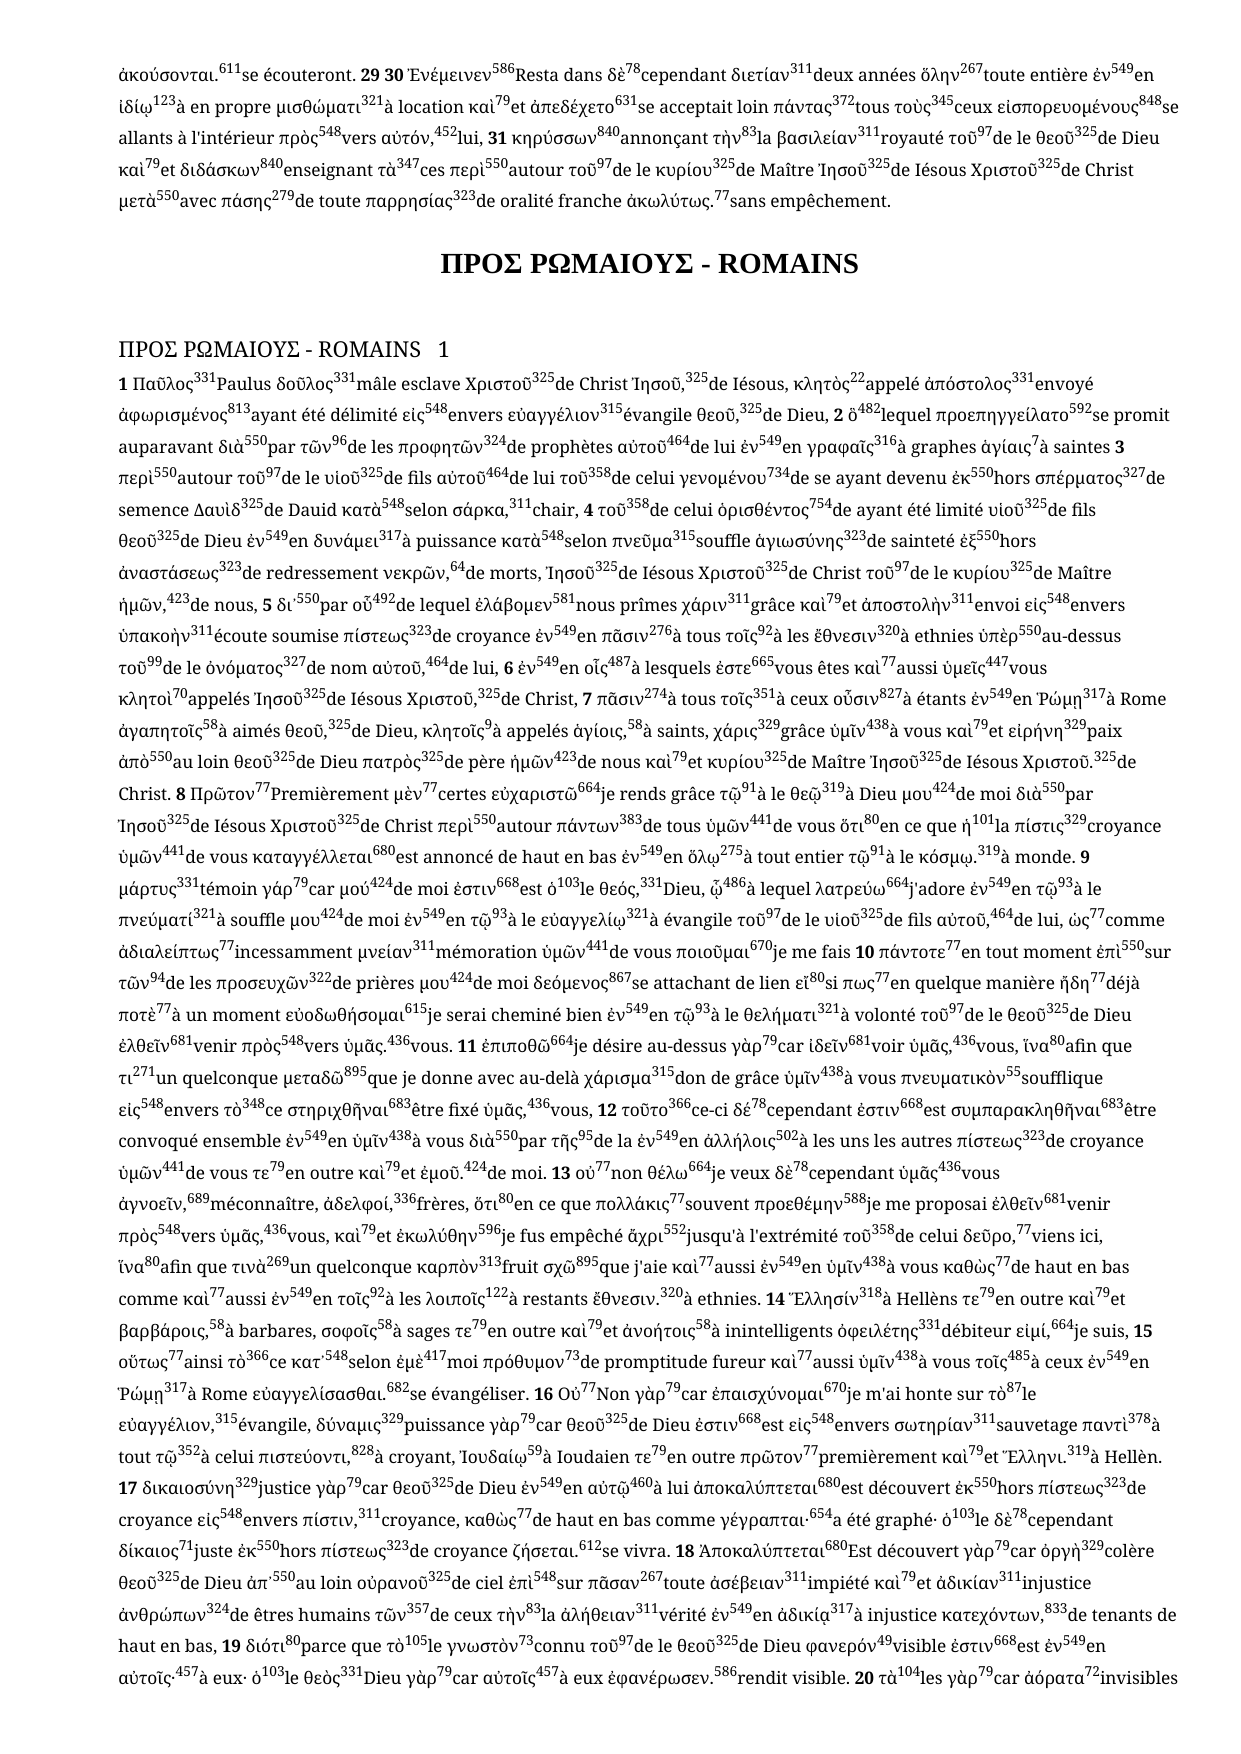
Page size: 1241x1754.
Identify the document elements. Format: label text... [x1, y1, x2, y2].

text 1 Παῦλος331Paulus δοῦλος331mâle esclave Χριστοῦ325de Christ Ἰησοῦ,325de Iésous, κλητὸς22appelé ἀπόστολος331envoyé ἀφωρισμένος813ayant été délimité εἰς548envers εὐαγγέλιον315évangile θεοῦ,325de Dieu, 2 ὃ482lequel προεπηγγείλατο592se promit auparavant διὰ550par τῶν96de les προφητῶν324de prophètes αὐτοῦ464de lui ἐν549en γραφαῖς316à graphes ἁγίαις7à saintes 3 περὶ550autour τοῦ97de le υἱοῦ325de fils αὐτοῦ464de lui τοῦ358de celui γενομένου734de se ayant devenu ἐκ550hors σπέρματος327de semence Δαυὶδ325de Dauid κατὰ548selon σάρκα,311chair, 4 τοῦ358de celui ὁρισθέντος754de ayant été limité υἱοῦ325de fils θεοῦ325de Dieu ἐν549en δυνάμει317à puissance κατὰ548selon πνεῦμα315souffle ἁγιωσύνης323de sainteté ἐξ550hors ἀναστάσεως323de redressement νεκρῶν,64de morts, Ἰησοῦ325de Iésous Χριστοῦ325de Christ τοῦ97de le κυρίου325de Maître ἡμῶν,423de nous, 5 δι᾽550par οὗ492de lequel ἐλάβομεν581nous prîmes χάριν311grâce καὶ79et ἀποστολὴν311envoi εἰς548envers ὑπακοὴν311écoute soumise πίστεως323de croyance ἐν549en πᾶσιν276à tous τοῖς92à les ἔθνεσιν320à ethnies ὑπὲρ550au-dessus τοῦ99de le ὀνόματος327de nom αὐτοῦ,464de lui, 6 ἐν549en οἷς487à lesquels ἐστε665vous êtes καὶ77aussi ὑμεῖς447vous κλητοὶ70appelés Ἰησοῦ325de Iésous Χριστοῦ,325de Christ, 7 πᾶσιν274à tous τοῖς351à ceux οὖσιν827à étants ἐν549en Ῥώμῃ317à Rome ἀγαπητοῖς58à aimés θεοῦ,325de Dieu, κλητοῖς9à appelés ἁγίοις,58à saints, χάρις329grâce ὑμῖν438à vous καὶ79et εἰρήνη329paix ἀπὸ550au loin θεοῦ325de Dieu πατρὸς325de père ἡμῶν423de nous καὶ79et κυρίου325de Maître Ἰησοῦ325de Iésous Χριστοῦ.325de Christ. 8 Πρῶτον77Premièrement μὲν77certes εὐχαριστῶ664je rends grâce τῷ91à le θεῷ319à Dieu μου424de moi διὰ550par Ἰησοῦ325de Iésous Χριστοῦ325de Christ περὶ550autour πάντων383de tous ὑμῶν441de vous ὅτι80en ce que ἡ101la πίστις329croyance ὑμῶν441de vous καταγγέλλεται680est annoncé de haut en bas ἐν549en ὅλῳ275à tout entier τῷ91à le κόσμῳ.319à monde. 9 μάρτυς331témoin γάρ79car μού424de moi ἐστιν668est ὁ103le θεός,331Dieu, ᾧ486à lequel λατρεύω664j'adore ἐν549en τῷ93à le πνεύματί321à souffle μου424de moi ἐν549en τῷ93à le εὐαγγελίῳ321à évangile τοῦ97de le υἱοῦ325de fils αὐτοῦ,464de lui, ὡς77comme ἀδιαλείπτως77incessamment μνείαν311mémoration ὑμῶν441de vous ποιοῦμαι670je me fais 10 πάντοτε77en tout moment ἐπὶ550sur τῶν94de les προσευχῶν322de prières μου424de moi δεόμενος867se attachant de lien εἴ80si πως77en quelque manière ἤδη77déjà ποτὲ77à un moment εὐοδωθήσομαι615je serai cheminé bien ἐν549en τῷ93à le θελήματι321à volonté τοῦ97de le θεοῦ325de Dieu ἐλθεῖν681venir πρὸς548vers ὑμᾶς.436vous. 11 ἐπιποθῶ664je désire au-dessus γὰρ79car ἰδεῖν681voir ὑμᾶς,436vous, ἵνα80afin que τι271un quelconque μεταδῶ895que je donne avec au-delà χάρισμα315don de grâce ὑμῖν438à vous πνευματικὸν55soufflique εἰς548envers τὸ348ce στηριχθῆναι683être fixé ὑμᾶς,436vous, 12 τοῦτο366ce-ci δέ78cependant ἐστιν668est συμπαρακληθῆναι683être convoqué ensemble ἐν549en ὑμῖν438à vous διὰ550par τῆς95de la ἐν549en ἀλλήλοις502à les uns les autres πίστεως323de croyance ὑμῶν441de vous τε79en outre καὶ79et ἐμοῦ.424de moi. 13 οὐ77non θέλω664je veux δὲ78cependant ὑμᾶς436vous ἀγνοεῖν,689méconnaître, ἀδελφοί,336frères, ὅτι80en ce que πολλάκις77souvent προεθέμην588je me proposai ἐλθεῖν681venir πρὸς548vers ὑμᾶς,436vous, καὶ79et ἐκωλύθην596je fus empêché ἄχρι552jusqu'à l'extrémité τοῦ358de celui δεῦρο,77viens ici, ἵνα80afin que τινὰ269un quelconque καρπὸν313fruit σχῶ895que j'aie καὶ77aussi ἐν549en ὑμῖν438à vous καθὼς77de haut en bas comme καὶ77aussi ἐν549en τοῖς92à les λοιποῖς122à restants ἔθνεσιν.320à ethnies. 14 Ἕλλησίν318à Hellèns τε79en outre καὶ79et βαρβάροις,58à barbares, σοφοῖς58à sages τε79en outre καὶ79et ἀνοήτοις58à inintelligents ὀφειλέτης331débiteur εἰμί,664je suis, 15 οὕτως77ainsi τὸ366ce κατ᾽548selon ἐμὲ417moi πρόθυμον73de promptitude fureur καὶ77aussi ὑμῖν438à vous τοῖς485à ceux ἐν549en Ῥώμῃ317à Rome εὐαγγελίσασθαι.682se évangéliser. 16 Οὐ77Non γὰρ79car ἐπαισχύνομαι670je m'ai honte sur τὸ87le εὐαγγέλιον,315évangile, δύναμις329puissance γὰρ79car θεοῦ325de Dieu ἐστιν668est εἰς548envers σωτηρίαν311sauvetage παντὶ378à tout τῷ352à celui πιστεύοντι,828à croyant, Ἰουδαίῳ59à Ioudaien τε79en outre πρῶτον77premièrement καὶ79et Ἕλληνι.319à Hellèn. 17 δικαιοσύνη329justice γὰρ79car θεοῦ325de Dieu ἐν549en αὐτῷ460à lui ἀποκαλύπτεται680est découvert ἐκ550hors πίστεως323de croyance εἰς548envers πίστιν,311croyance, καθὼς77de haut en bas comme γέγραπται·654a été graphé· ὁ103le δὲ78cependant δίκαιος71juste ἐκ550hors πίστεως323de croyance ζήσεται.612se vivra. 18 Ἀποκαλύπτεται680Est découvert γὰρ79car ὀργὴ329colère θεοῦ325de Dieu ἀπ᾽550au loin οὐρανοῦ325de ciel ἐπὶ548sur πᾶσαν267toute ἀσέβειαν311impiété καὶ79et ἀδικίαν311injustice ἀνθρώπων324de êtres humains τῶν357de ceux τὴν83la ἀλήθειαν311vérité ἐν549en ἀδικίᾳ317à injustice κατεχόντων,833de tenants de haut en bas, 19 διότι80parce que τὸ105le γνωστὸν73connu τοῦ97de le θεοῦ325de Dieu φανερόν49visible ἐστιν668est ἐν549en αὐτοῖς·457à eux· ὁ103le θεὸς331Dieu γὰρ79car αὐτοῖς457à eux ἐφανέρωσεν.586rendit visible. 20 τὰ104les γὰρ79car ἀόρατα72invisibles αὐτοῦ464de lui ἀπὸ550au loin κτίσεως323de création κόσμου325de monde τοῖς92à les ποιήμασιν320à poèmes νοούμενα892étants intelligés καθορᾶται,680est vu de haut en bas, ἥ101la τε79en outre ἀΐδιος20perpétuelle αὐτοῦ464de lui δύναμις329puissance καὶ79et θειότης,329divinité, εἰς548envers τὸ348ce εἶναι689être αὐτοὺς451eux ἀναπολογήτους,31sans apologies, 21 διότι80parce que γνόντες720ayants connus τὸν85le θεὸν313Dieu οὐχ77non ὡς80comme θεὸν313Dieu ἐδόξασαν585glorifièrent ἢ79ou ηὐχαρίστησαν,585rendirent grâce, ἀλλ᾽79mais ἐματαιώθησαν599furent rendu vain ἐν549en τοῖς90à les διαλογισμοῖς318à calculs au-travers αὐτῶν463de eux καὶ79et ἐσκοτίσθη600fut ténébré ἡ101la ἀσύνετος69sans capable de comprendre αὐτῶν463de eux καρδία.329coeur. 22 φάσκοντες839affirmants εἶναι689être σοφοὶ46sages ἐμωράνθησαν599furent rendu fous 23 καὶ79et ἤλλαξαν585changèrent τὴν83la δόξαν311gloire τοῦ97de le ἀφθάρτου16de incorruptible θεοῦ325de Dieu ἐν549en ὁμοιώματι321à similitude εἰκόνος323de icône φθαρτοῦ16de corruptible ἀνθρώπου325de être humain καὶ79et πετεινῶν326de volatiles καὶ79et τετραπόδων66de quadrupèdes καὶ79et ἑρπετῶν.326de reptiles. 24 Διὸ79C'est pourquoi παρέδωκεν586livra αὐτοὺς451eux ὁ103le θεὸς331Dieu ἐν549en ταῖς88à les ἐπιθυμίαις316à désirs en fureurs τῶν94de les καρδιῶν322de coeurs αὐτῶν463de eux εἰς548envers ἀκαθαρσίαν311impureté τοῦ360de ce ἀτιμάζεσθαι690se dévaloriser τὰ86les σώματα314corps αὐτῶν463de eux ἐν549en αὐτοῖς·532à eux-mêmes· 25 οἵτινες497lesquels des quelconques μετήλλαξαν585changèrent au-delà τὴν83la ἀλήθειαν311vérité τοῦ97de le θεοῦ325de Dieu ἐν549en τῷ93à le ψεύδει321à mensonge καὶ79et ἐσεβάσθησαν593se firent vénération καὶ79et ἐλάτρευσαν585adorèrent τῇ89à la κτίσει317à création παρὰ548à côté τὸν346celui κτίσαντα,707ayant créé, ὅς498lequel ἐστιν668est εὐλογητὸς47élogié εἰς548envers τοὺς84les αἰῶνας,312ères, ἀμήν.304amen. 26 Διὰ548Par le fait de τοῦτο348ce-ci παρέδωκεν586livra αὐτοὺς451eux ὁ103le θεὸς331Dieu εἰς548envers πάθη314passions ἀτιμίας,323de dévalorisation, αἵ361celles τε79en outre γὰρ79car θήλειαι68femelles αὐτῶν463de eux μετήλλαξαν585changèrent au-delà τὴν83la φυσικὴν2naturelle χρῆσιν311utilisation εἰς548envers τὴν83la παρὰ548à côté φύσιν,311nature, 27 ὁμοίως77semblablement τε79en outre καὶ77aussi οἱ102les ἄρσενες70mâles ἀφέντες720ayants abandonnés τὴν83la φυσικὴν2naturelle χρῆσιν311utilisation τῆς95de la θηλείας63de femelle ἐξεκαύθησαν599furent enflammé dehors ἐν549en τῇ89à la ὀρέξει317à appétit αὐτῶν463de eux εἰς548envers ἀλλήλους,501les uns les autres, ἄρσενες70mâles ἐν549en ἄρσεσιν58à mâles τὴν83la ἀσχημοσύνην311inélégance κατεργαζόμενοι866se mettants au travail complètement καὶ79et τὴν83la ἀντιμισθίαν311contre rémunération ἣν478laquelle ἔδει625attachait de lien τῆς95de la πλάνης323de égarement αὐτῶν463de eux ἐν549en ἑαυτοῖς532à eux-mêmes ἀπολαμβάνοντες.839recevants. 28 Καὶ79Et καθὼς77de haut en bas comme οὐκ77non ἐδοκίμασαν585éprouvèrent τὸν85le θεὸν313Dieu ἔχειν689avoir ἐν549en ἐπιγνώσει,317à reconnaissance, παρέδωκεν586livra αὐτοὺς451eux ὁ103le θεὸς331Dieu εἰς548envers ἀδόκιμον4non approuvé νοῦν,313intellect, ποιεῖν689faire τὰ347ces μὴ77ne pas καθήκοντα,823surgissants de haut en bas, 29 πεπληρωμένους795ayants étés faits plénitude πάσῃ273à toute ἀδικίᾳ317à injustice πονηρίᾳ317à méchanceté πλεονεξίᾳ317à cupidité κακίᾳ,317à malice, μεστοὺς31pleins φθόνου325de envie φόνου325de meurtre ἔριδος323de discorde δόλου325de fraude κακοηθείας,323de malignité, ψιθυριστὰς312chuchoteurs 30 καταλάλους52bavards de haut en bas θεοστυγεῖς52haïssants Dieu ὑβριστὰς312brutes ὑπερηφάνους52prétentieux ἀλαζόνας,312vantards, ἐφευρετὰς312inventeurs κακῶν,66de malicieux, γονεῦσιν318à parents ἀπειθεῖς,52désobéissants, 31 ἀσυνέτους52sans capables de comprendre ἀσυνθέτους52sans accords ἀστόργους52sans tendresses ἀνελεήμονας·52sans miséricordes· 32 οἵτινες497lesquels des quelconques τὸ87le δικαίωμα315acte de justification τοῦ97de le θεοῦ325de Dieu ἐπιγνόντες720ayants reconnus ὅτι80en ce que οἱ363ceux τὰ86les τοιαῦτα347tels πράσσοντες839pratiquants ἄξιοι46dignes θανάτου325de trépas εἰσίν,667sont, οὐ77non μόνον77seulement αὐτὰ453eux ποιοῦσιν667font ἀλλὰ79mais καὶ77aussi συνευδοκοῦσιν667estiment en bien avec τοῖς351à ceux πράσσουσιν.827à pratiquants. [118, 368, 1181, 1689]
text ΠΡΟΣ ΡΩΜΑΙΟΥΣ - ROMAINS 1 [118, 333, 1181, 363]
subtitle ΠΡΟΣ ΡΩΜΑΙΟΥΣ - ROMAINS [118, 246, 1181, 279]
